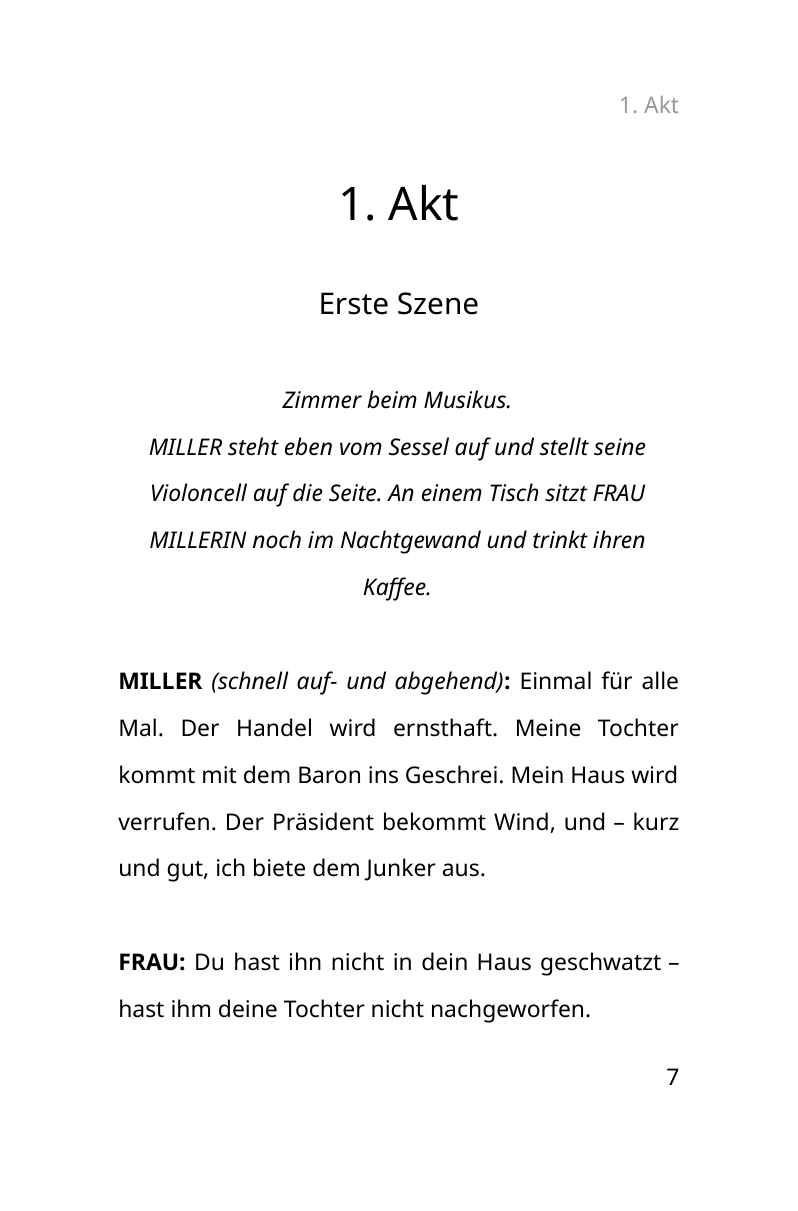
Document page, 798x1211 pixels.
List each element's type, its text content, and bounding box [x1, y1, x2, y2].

text MILLER (schnell auf- und abgehend): Einmal für alle Mal. Der Handel wird ernsthaft. Meine Tochter kommt mit dem Baron ins Geschrei. Mein Haus wird verrufen. Der Präsident bekommt Wind, und – kurz und gut, ich biete dem Junker aus. [118, 630, 679, 884]
text FRAU: Du hast ihn nicht in dein Haus geschwatzt – hast ihm deine Tochter nicht nachgeworfen. [118, 911, 679, 1024]
text Zimmer beim Musikus. MILLER steht eben vom Sessel auf und stellt seine Violoncell auf die Seite. An einem Tisch sitzt FRAU MILLERIN noch im Nachtgewand und trinkt ihren Kaffee. [118, 347, 679, 602]
subtitle 1. Akt [118, 149, 679, 234]
subtitle Erste Szene [118, 269, 679, 323]
